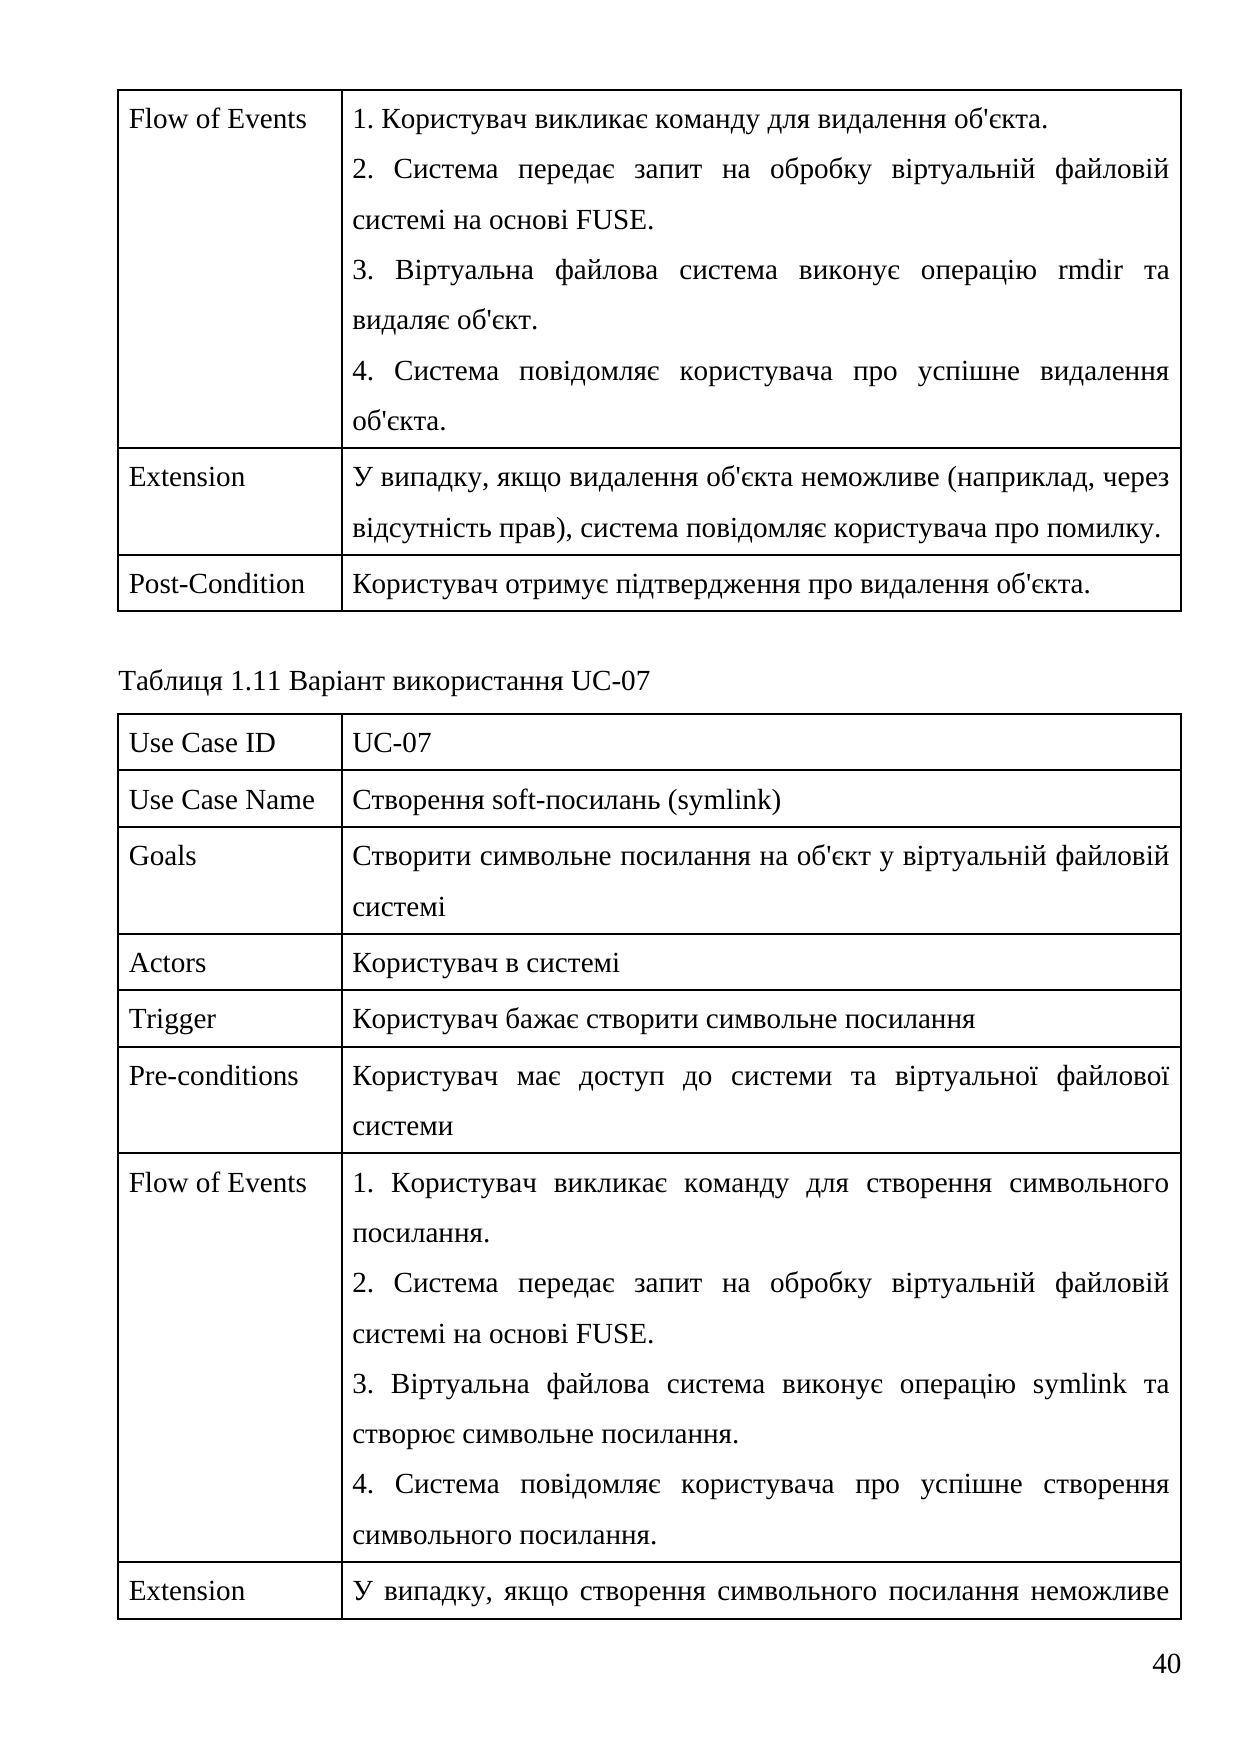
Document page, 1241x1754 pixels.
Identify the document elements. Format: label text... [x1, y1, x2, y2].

table_cell Створити символьне посилання на об'єкт у віртуальній файловій системі [343, 828, 1180, 933]
table_cell Use Case Name [119, 771, 341, 826]
table_cell 1. Користувач викликає команду для видалення об'єкта. 2. Система передає запит на обробку віртуальній файловій системі на основі FUSE. 3. Віртуальна файлова система виконує операцію rmdir та видаляє об'єкт. 4. Система повідомляє користувача про успішне видалення об'єкта. [343, 91, 1180, 447]
table_cell Користувач має доступ до системи та віртуальної файлової системи [343, 1048, 1180, 1152]
table_cell Користувач в системі [343, 935, 1180, 989]
table_cell Pre-conditions [119, 1048, 341, 1152]
list Варіант використання UC-07 [118, 663, 1181, 696]
table_cell Extension [119, 449, 341, 554]
table_cell Користувач отримує підтвердження про видалення об'єкта. [343, 556, 1180, 610]
table_cell 1. Користувач викликає команду для створення символьного посилання. 2. Система передає запит на обробку віртуальній файловій системі на основі FUSE. 3. Віртуальна файлова система виконує операцію symlink та створює символьне посилання. 4. Система повідомляє користувача про успішне створення символьного посилання. [343, 1154, 1180, 1561]
table_cell Goals [119, 828, 341, 933]
table_cell У випадку, якщо створення символьного посилання неможливе [343, 1563, 1180, 1617]
table_cell Post-Condition [119, 556, 341, 610]
table_header Use Case ID [119, 715, 341, 769]
table_cell Створення soft-посилань (symlink) [343, 771, 1180, 826]
table_cell Flow of Events [119, 91, 341, 447]
table_cell Trigger [119, 991, 341, 1046]
table_cell Flow of Events [119, 1154, 341, 1561]
table_cell Extension [119, 1563, 341, 1617]
table_cell Actors [119, 935, 341, 989]
table_cell Користувач бажає створити символьне посилання [343, 991, 1180, 1046]
table_cell У випадку, якщо видалення об'єкта неможливе (наприклад, через відсутність прав), система повідомляє користувача про помилку. [343, 449, 1180, 554]
table_header UC-07 [343, 715, 1180, 769]
